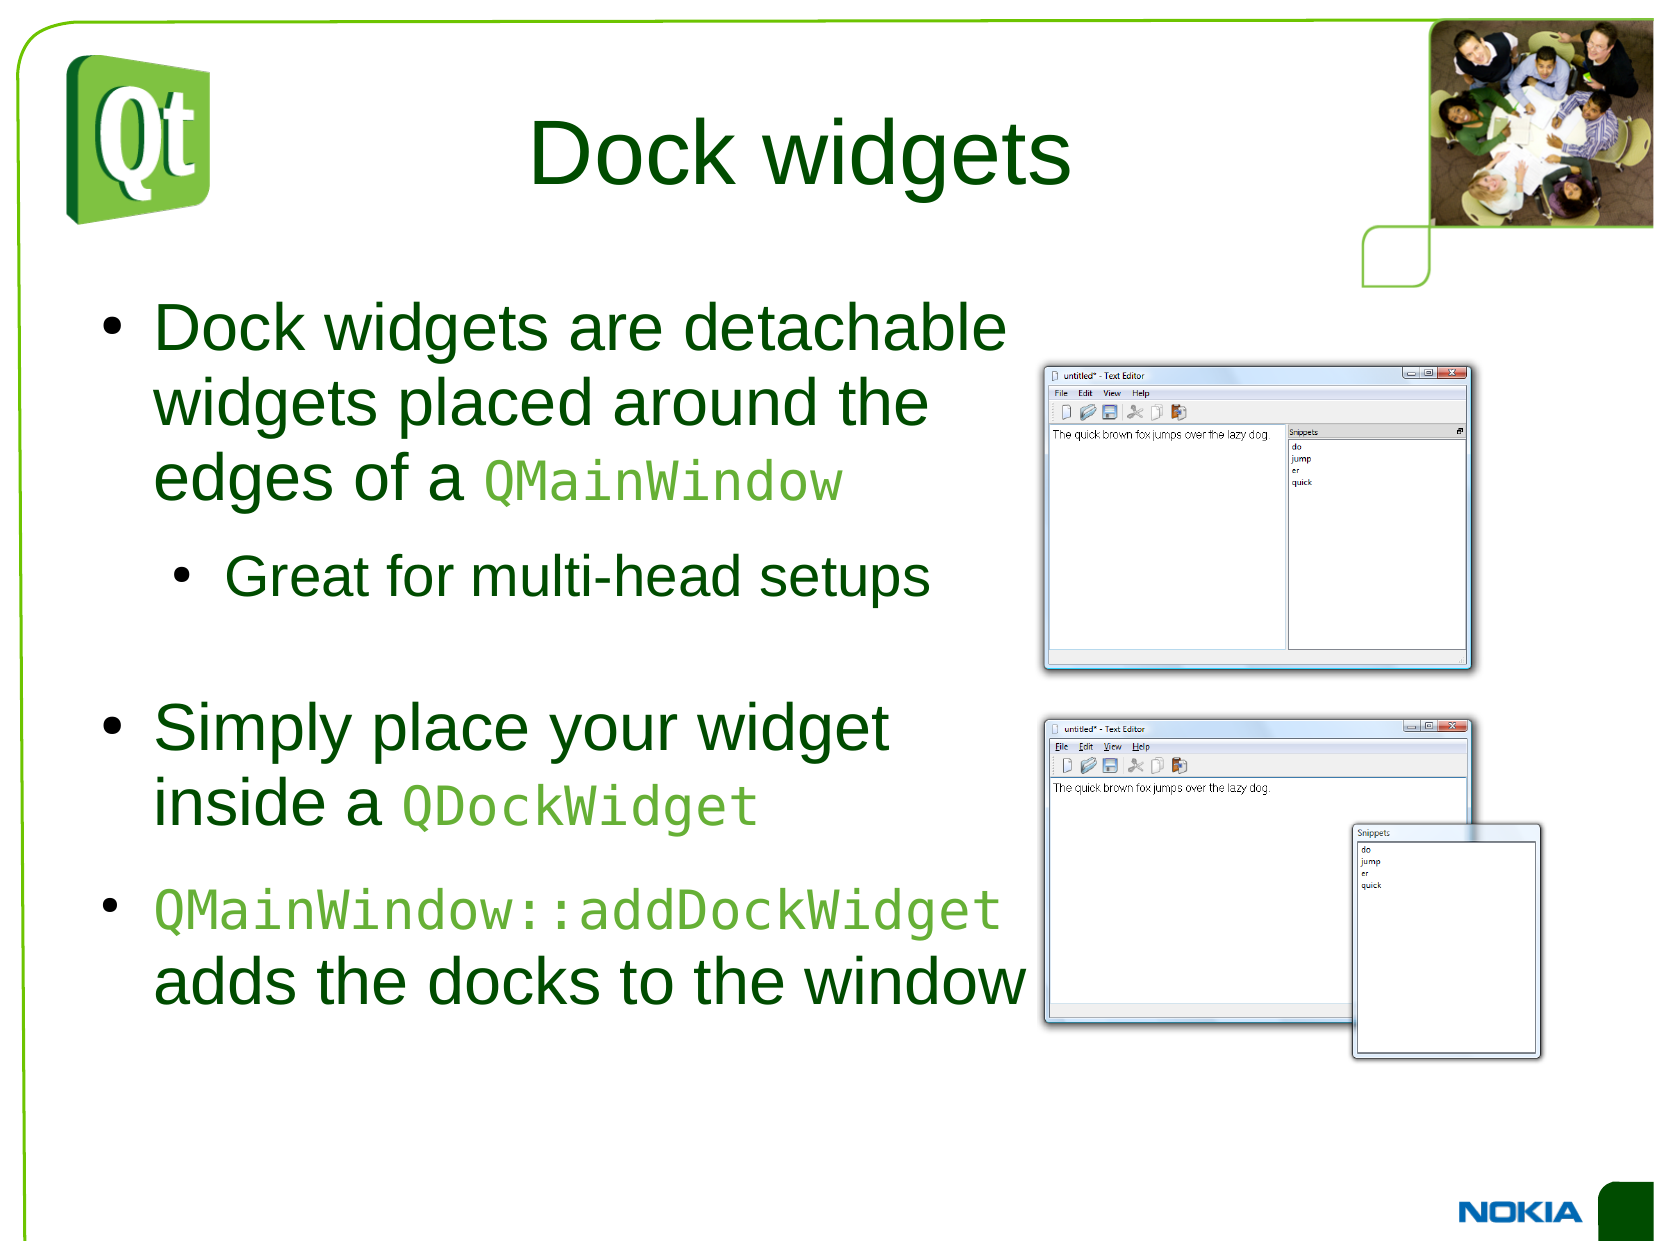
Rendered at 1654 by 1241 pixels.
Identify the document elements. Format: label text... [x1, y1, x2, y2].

picture [66, 55, 210, 225]
picture [1063, 708, 1549, 1068]
title Dock widgets [263, 49, 1338, 257]
list Dock widgets are detachable widgets placed around the edges of a QMainWindow Great for multi-head setups Simply place your widget inside a QDockWidget QMainWindow::addDockWidget adds the docks to the window [82, 290, 1063, 1094]
picture [1459, 1201, 1583, 1223]
picture [1063, 354, 1486, 683]
picture [1338, 7, 1654, 308]
